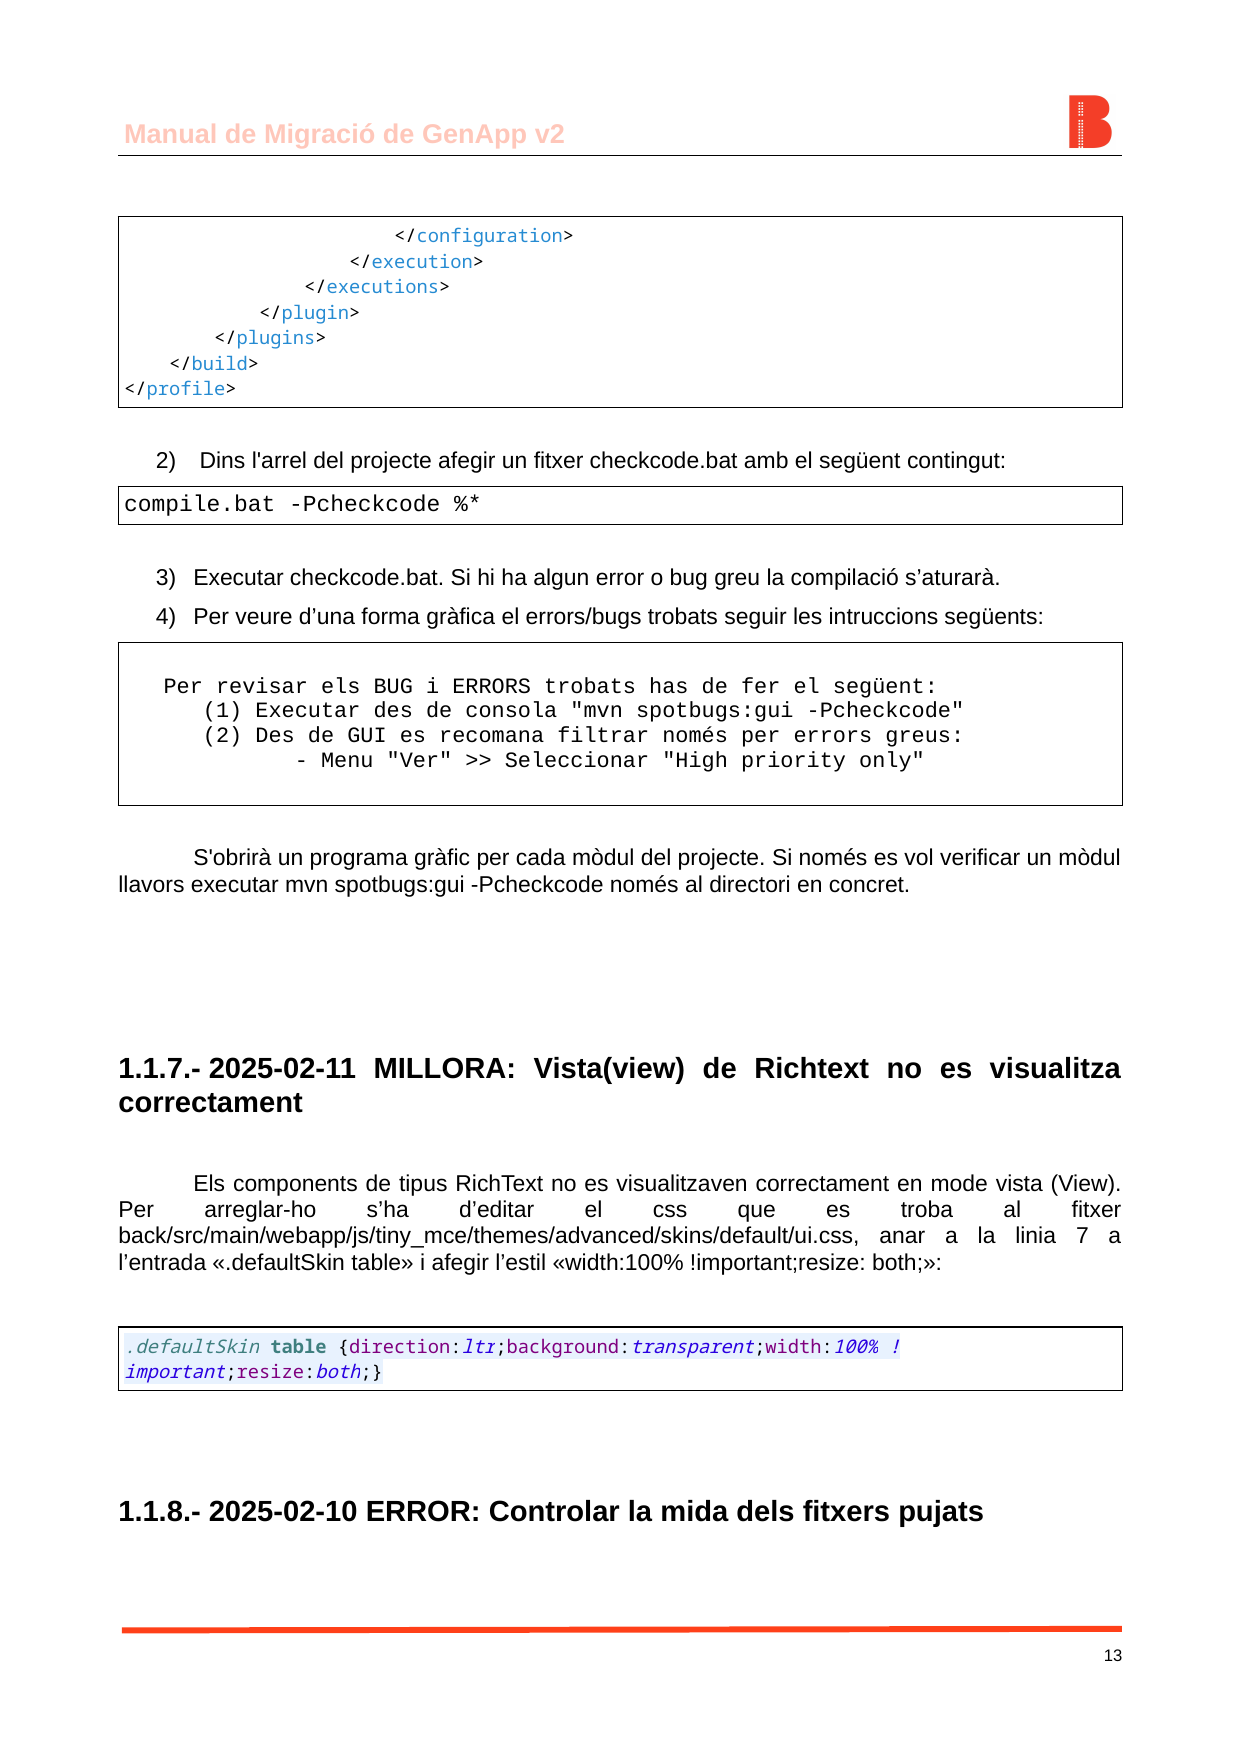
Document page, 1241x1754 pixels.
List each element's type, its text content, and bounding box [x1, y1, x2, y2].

text S'obrirà un programa gràfic per cada mòdul del projecte. Si només es vol verificar un mòdul llavors executar mvn spotbugs:gui -Pcheckcode només al directori en concret. [118, 844, 1122, 897]
table_header </configuration> </execution> </executions> </plugin> </plugins> </build> </profile> [119, 217, 1122, 407]
text Els components de tipus RichText no es visualitzaven correctament en mode vista (View). Per arreglar-ho s’ha d’editar el css que es troba al fitxer back/src/main/webapp/js/tiny_mce/themes/advanced/skins/default/ui.css, anar a la linia 7 a l’entrada «.defaultSkin table» i afegir l’estil «width:100% !important;resize: both;»: [118, 1169, 1122, 1275]
table_header Per revisar els BUG i ERRORS trobats has de fer el següent: (1) Executar des de consola "mvn spotbugs:gui -Pcheckcode" (2) Des de GUI es recomana filtrar només per errors greus: - Menu "Ver" >> Seleccionar "High priority only" [119, 643, 1122, 804]
subtitle 2025-02-10 ERROR: Controlar la mida dels fitxers pujats [118, 1494, 1122, 1527]
picture [1063, 94, 1117, 150]
table_header compile.bat -Pcheckcode %* [119, 487, 1122, 524]
table_header .defaultSkin table {direction:ltr;background:transparent;width:100% !important;resize:both;} [119, 1328, 1122, 1390]
list Per veure d’una forma gràfica el errors/bugs trobats seguir les intruccions següents: [156, 603, 1122, 629]
list Dins l'arrel del projecte afegir un fitxer checkcode.bat amb el següent contingut: [156, 447, 1122, 473]
list Executar checkcode.bat. Si hi ha algun error o bug greu la compilació s’aturarà. [156, 564, 1122, 590]
subtitle 2025-02-11 MILLORA: Vista(view) de Richtext no es visualitza correctament [118, 1051, 1122, 1118]
